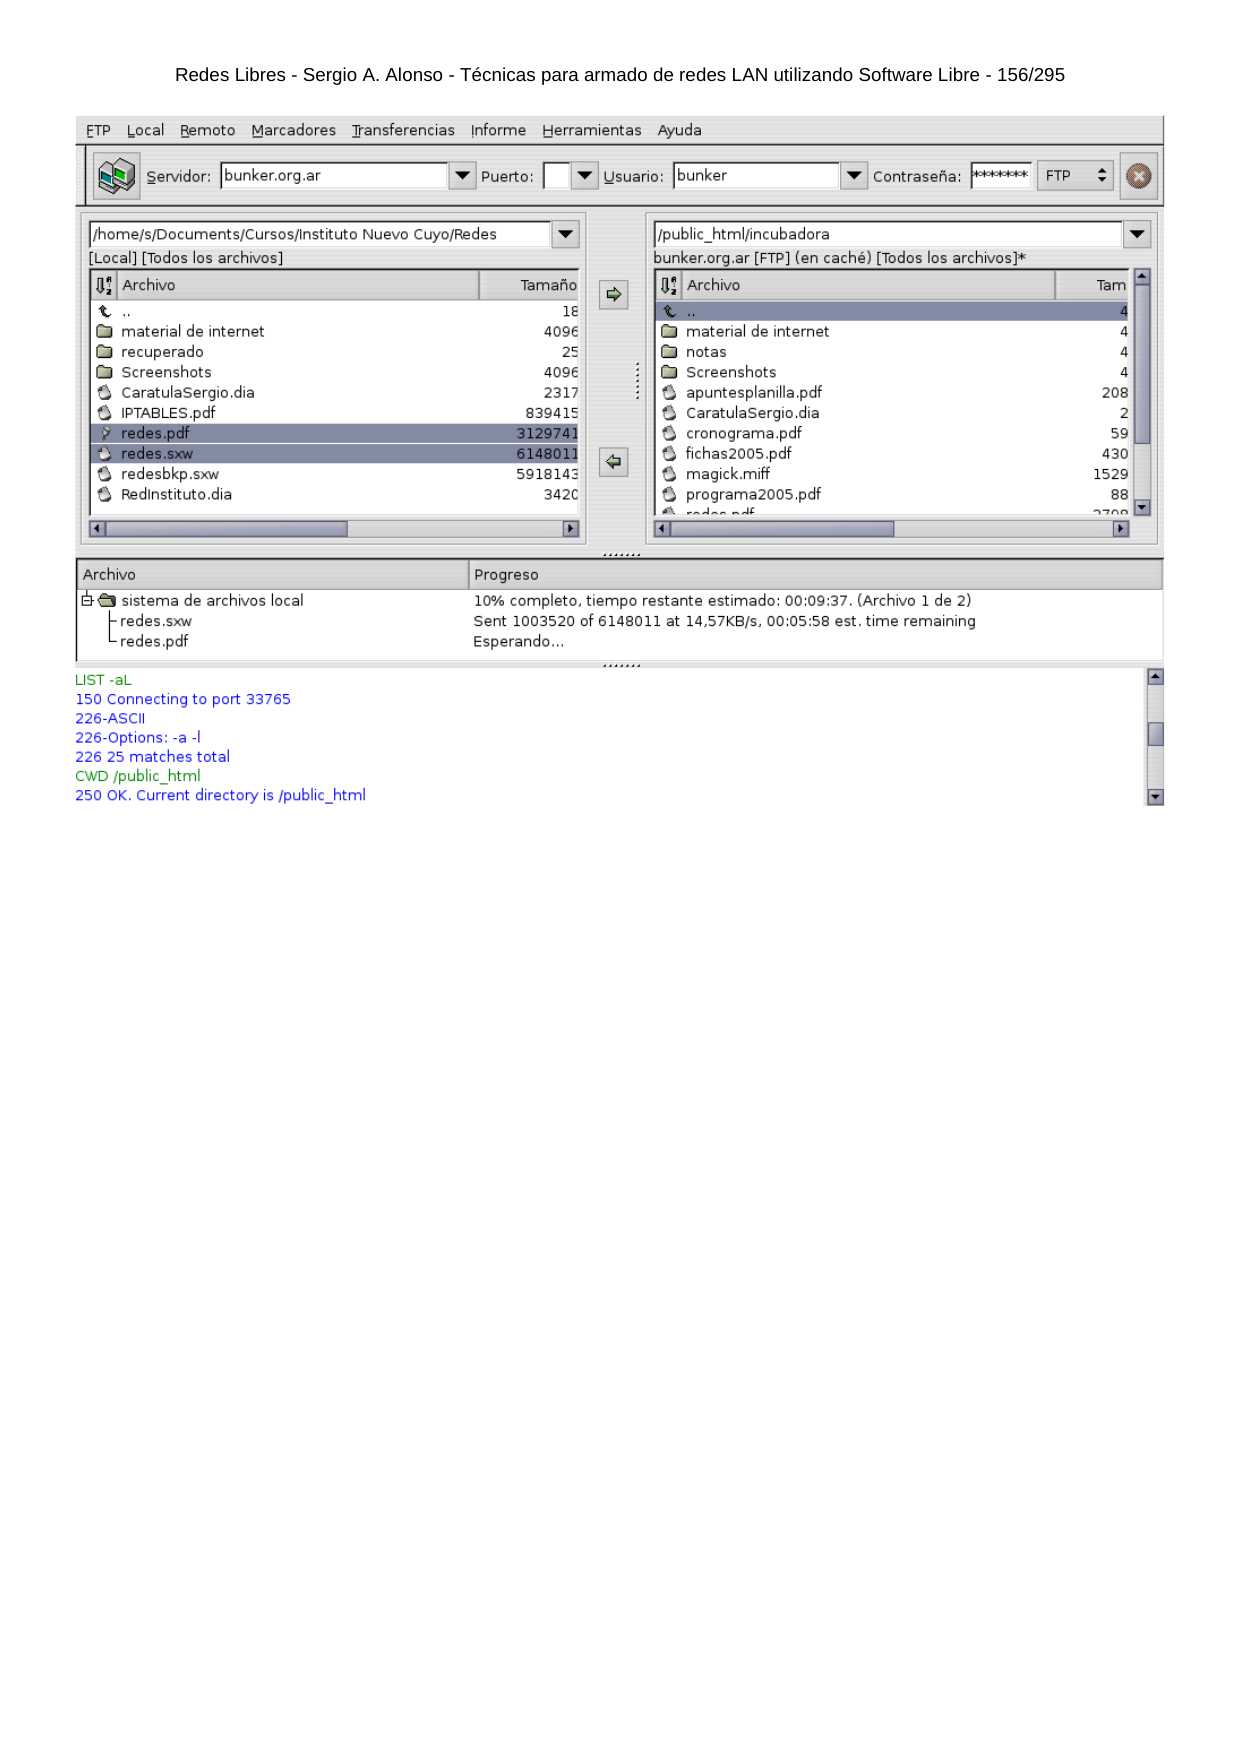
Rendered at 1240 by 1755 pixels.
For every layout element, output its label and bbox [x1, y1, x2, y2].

picture [75, 115, 1165, 806]
